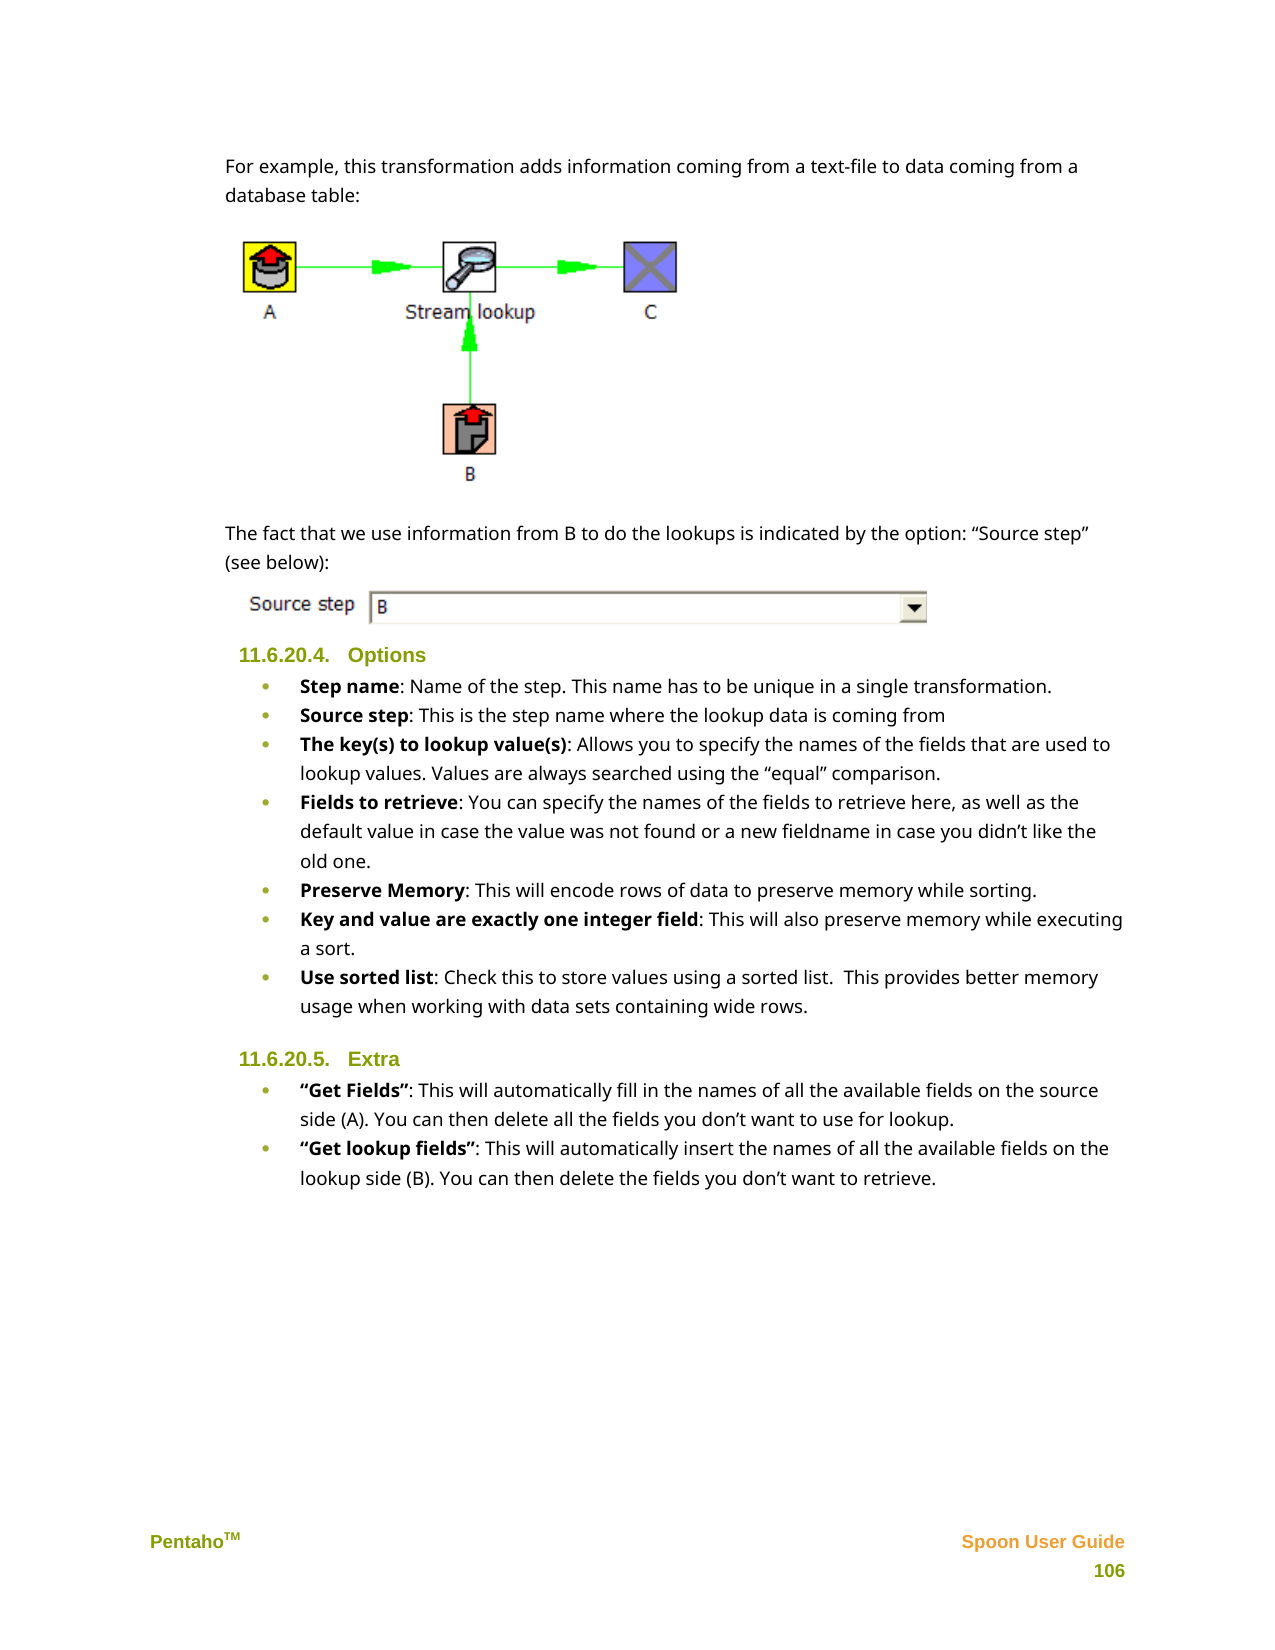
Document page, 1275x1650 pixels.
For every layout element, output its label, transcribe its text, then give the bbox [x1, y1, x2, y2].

list “Get Fields”: This will automatically fill in the names of all the available fields on the source side (A). You can then delete all the fields you don’t want to use for lookup. [262, 1074, 1125, 1132]
subtitle Options [239, 594, 1125, 669]
list Preserve Memory: This will encode rows of data to preserve memory while sorting. [262, 874, 1125, 903]
text For example, this transformation adds information coming from a text-file to data coming from a database table: [225, 150, 1125, 208]
list Step name: Name of the step. This name has to be unique in a single transformation. [262, 670, 1125, 699]
subtitle Extra [239, 1039, 1125, 1073]
list Use sorted list: Check this to store values using a sorted list. This provides better memory usage when working with data sets containing wide rows. [262, 961, 1125, 1020]
list Source step: This is the step name where the lookup data is coming from [262, 699, 1125, 728]
list “Get lookup fields”: This will automatically insert the names of all the available fields on the lookup side (B). You can then delete the fields you don’t want to retrieve. [262, 1132, 1125, 1191]
list The key(s) to lookup value(s): Allows you to specify the names of the fields that are used to lookup values. Values are always searched using the “equal” comparison. [262, 728, 1125, 786]
list Fields to retrieve: You can specify the names of the fields to retrieve here, as well as the default value in case the value was not found or a new fieldname in case you didn’t like the old one. [262, 786, 1125, 874]
text The fact that we use information from B to do the lookups is indicated by the option: “Source step” (see below): [225, 517, 1125, 575]
list Key and value are exactly one integer field: This will also preserve memory while executing a sort. [262, 903, 1125, 961]
